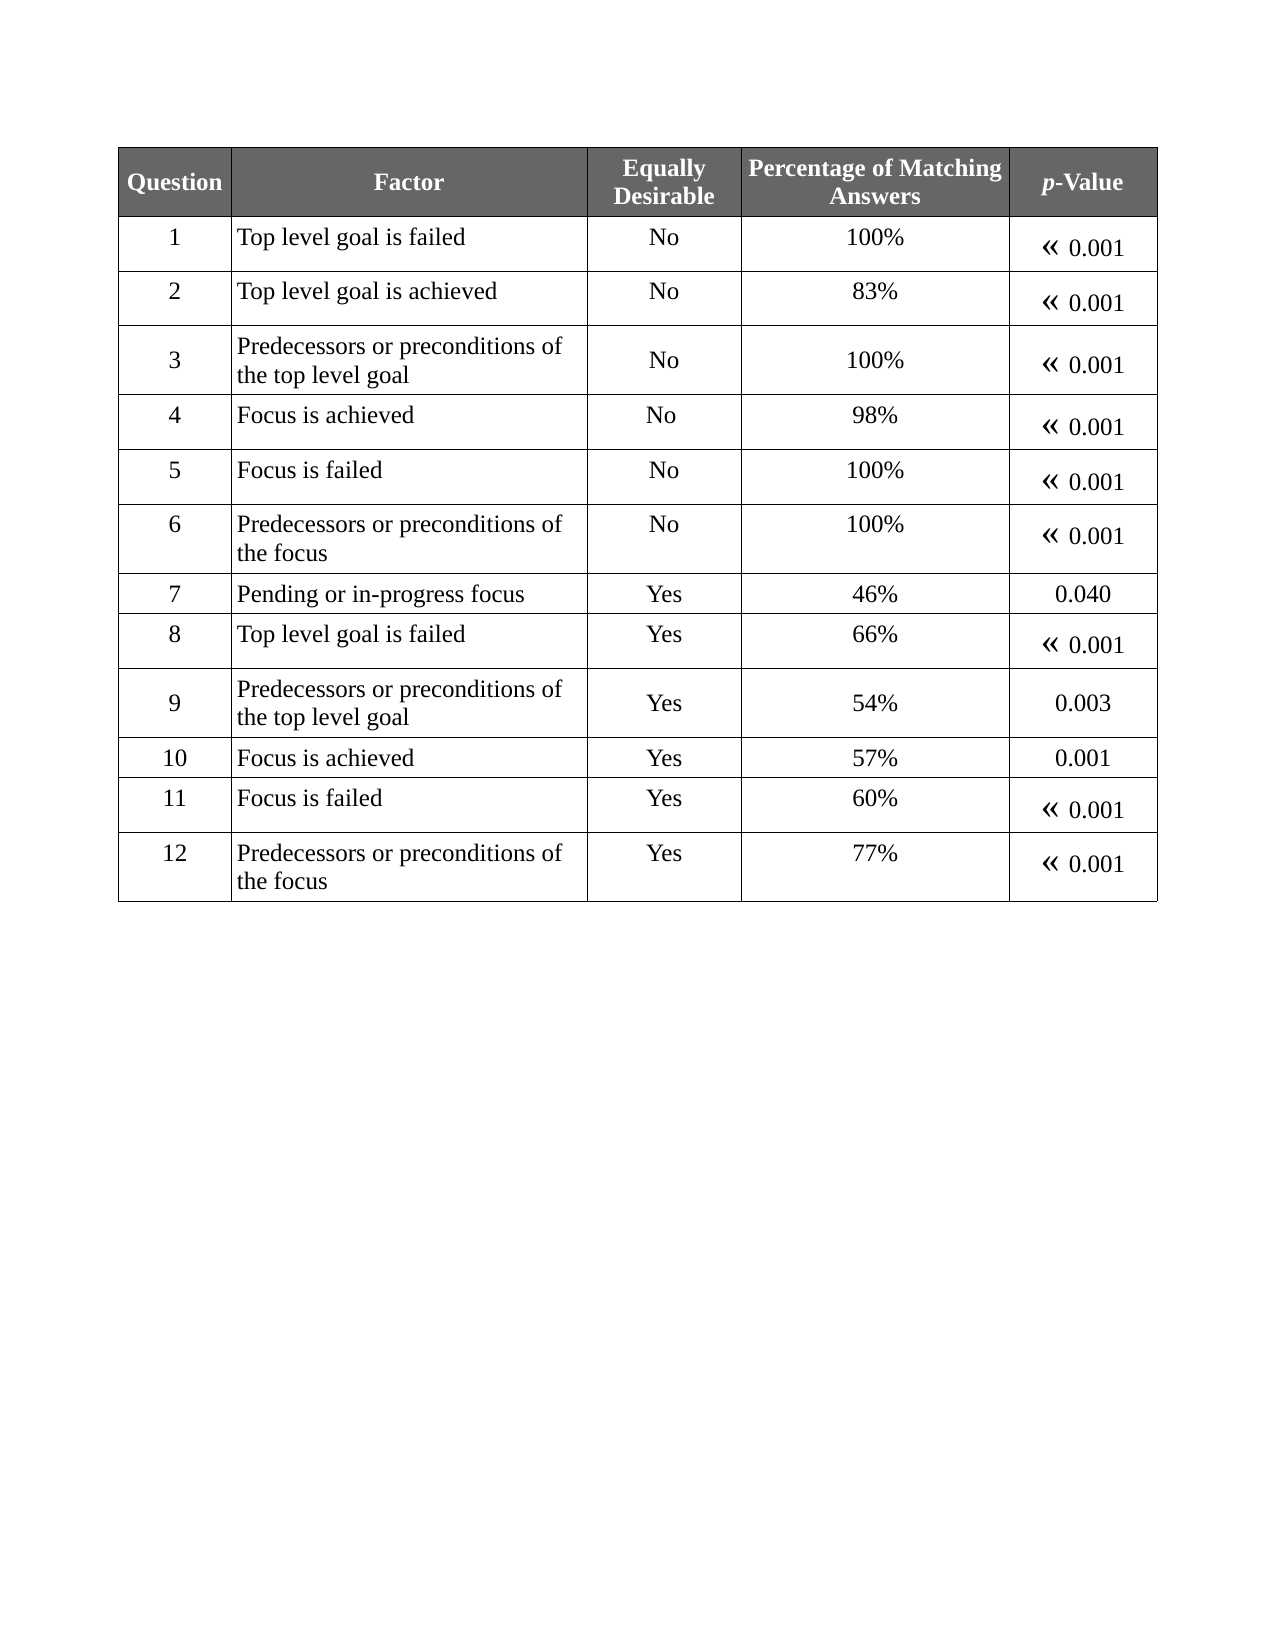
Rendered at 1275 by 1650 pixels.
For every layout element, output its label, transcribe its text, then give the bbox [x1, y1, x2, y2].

table_cell 5 [119, 450, 231, 504]
table_cell 0.003 [1010, 669, 1157, 737]
table_cell 8 [119, 614, 231, 668]
table_cell Focus is failed [232, 450, 587, 504]
table_header p-Value [1010, 148, 1157, 216]
table_cell Predecessors or preconditions of the top level goal [232, 326, 587, 394]
table_cell Yes [588, 833, 741, 901]
table_cell Yes [588, 778, 741, 832]
table_cell « 0.001 [1010, 614, 1157, 668]
table_cell Top level goal is failed [232, 614, 587, 668]
table_cell 4 [119, 395, 231, 449]
table_cell No [588, 395, 741, 449]
table_cell Yes [588, 669, 741, 737]
table_header Equally Desirable [588, 148, 741, 216]
table_cell 100% [742, 217, 1009, 271]
table_cell 46% [742, 574, 1009, 613]
table_cell No [588, 505, 741, 573]
table_cell 7 [119, 574, 231, 613]
table_cell 100% [742, 505, 1009, 573]
table_cell 0.040 [1010, 574, 1157, 613]
table_cell 2 [119, 272, 231, 325]
table_cell 9 [119, 669, 231, 737]
table_cell 98% [742, 395, 1009, 449]
table_cell 0.001 [1010, 738, 1157, 777]
table_cell Focus is failed [232, 778, 587, 832]
table_cell Predecessors or preconditions of the top level goal [232, 669, 587, 737]
table_cell 3 [119, 326, 231, 394]
table_cell « 0.001 [1010, 326, 1157, 394]
table_cell « 0.001 [1010, 272, 1157, 325]
table_cell 83% [742, 272, 1009, 325]
table_cell 100% [742, 326, 1009, 394]
table_cell « 0.001 [1010, 217, 1157, 271]
table_cell 54% [742, 669, 1009, 737]
table_cell Focus is achieved [232, 395, 587, 449]
table_cell « 0.001 [1010, 395, 1157, 449]
table_cell « 0.001 [1010, 450, 1157, 504]
table_cell 1 [119, 217, 231, 271]
table_cell Yes [588, 614, 741, 668]
table_cell 77% [742, 833, 1009, 901]
table_cell No [588, 326, 741, 394]
table_cell Predecessors or preconditions of the focus [232, 833, 587, 901]
table_cell Yes [588, 574, 741, 613]
table_cell Top level goal is achieved [232, 272, 587, 325]
table_cell « 0.001 [1010, 505, 1157, 573]
table_cell « 0.001 [1010, 833, 1157, 901]
table_header Factor [232, 148, 587, 216]
table_cell « 0.001 [1010, 778, 1157, 832]
table_cell 12 [119, 833, 231, 901]
table_cell No [588, 450, 741, 504]
table_cell 60% [742, 778, 1009, 832]
table_cell 66% [742, 614, 1009, 668]
table_cell No [588, 217, 741, 271]
table_cell 57% [742, 738, 1009, 777]
table_cell Yes [588, 738, 741, 777]
table_cell Focus is achieved [232, 738, 587, 777]
table_cell 100% [742, 450, 1009, 504]
table_header Percentage of Matching Answers [742, 148, 1009, 216]
table_cell 11 [119, 778, 231, 832]
table_cell 10 [119, 738, 231, 777]
table_cell Pending or in-progress focus [232, 574, 587, 613]
table_cell Top level goal is failed [232, 217, 587, 271]
table_cell 6 [119, 505, 231, 573]
table_cell Predecessors or preconditions of the focus [232, 505, 587, 573]
table_cell No [588, 272, 741, 325]
table_header Question [119, 148, 231, 216]
